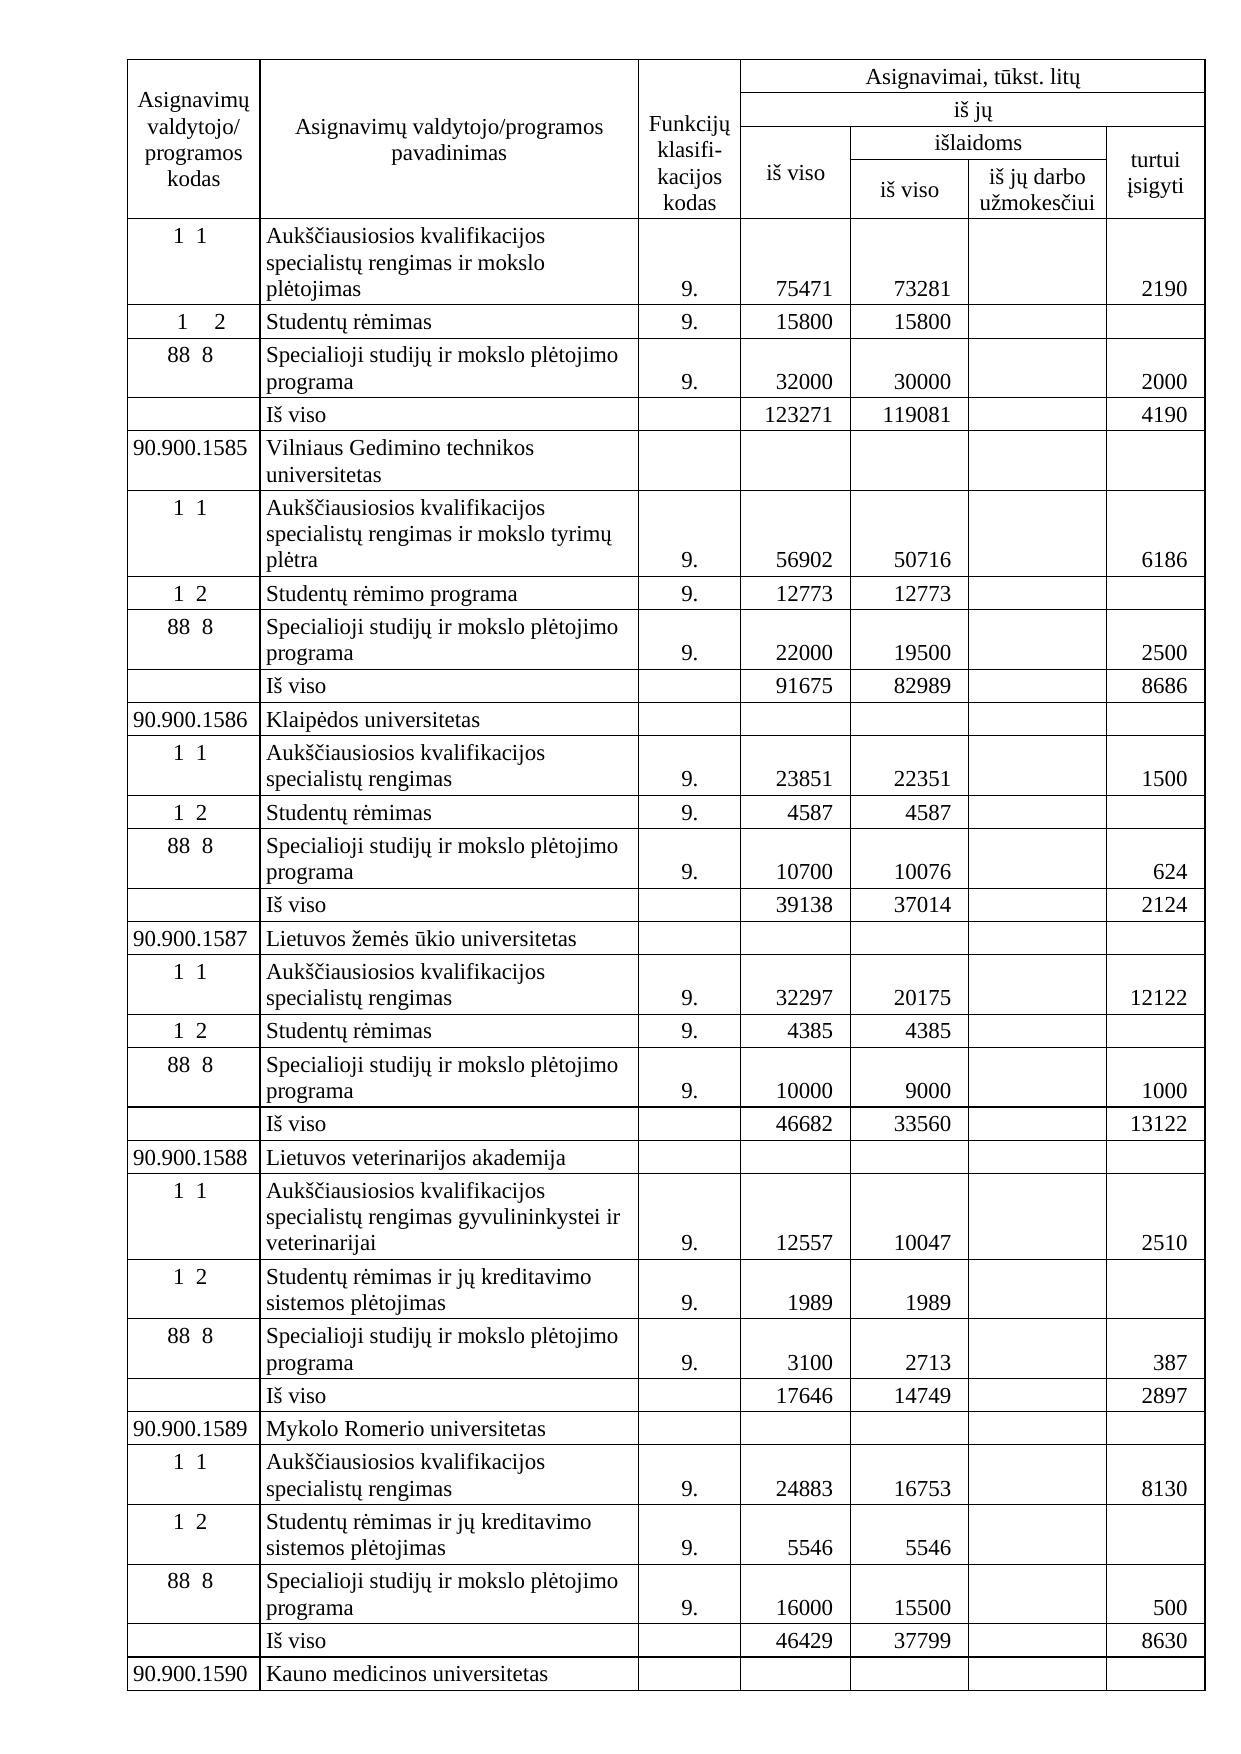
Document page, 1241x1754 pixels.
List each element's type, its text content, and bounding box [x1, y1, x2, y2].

table_cell 1 1 [128, 1445, 259, 1504]
table_cell Specialioji studijų ir mokslo plėtojimo programa [261, 1565, 638, 1623]
table_cell 16000 [741, 1565, 850, 1623]
table_cell 15800 [741, 305, 850, 337]
table_cell [1107, 1658, 1204, 1689]
table_cell 10700 [741, 829, 850, 887]
table_cell [969, 577, 1106, 609]
table_cell 2713 [851, 1319, 968, 1378]
table_cell [969, 1174, 1106, 1259]
table_cell iš viso [851, 160, 968, 218]
table_cell Specialioji studijų ir mokslo plėtojimo programa [261, 610, 638, 669]
table_cell 9. [639, 491, 740, 576]
table_cell 8686 [1107, 670, 1204, 702]
table_cell 1 2 [128, 1015, 259, 1047]
table_cell [639, 1108, 740, 1139]
table_cell Aukščiausiosios kvalifikacijos specialistų rengimas [261, 1445, 638, 1504]
table_cell 1 1 [128, 1174, 259, 1259]
table_cell [969, 1505, 1106, 1563]
table_cell [969, 491, 1106, 576]
table_cell 50716 [851, 491, 968, 576]
table_cell 16753 [851, 1445, 968, 1504]
table_cell [969, 1658, 1106, 1689]
table_cell 4385 [851, 1015, 968, 1047]
table_cell [969, 1260, 1106, 1318]
table_cell [851, 1412, 968, 1444]
table_cell Specialioji studijų ir mokslo plėtojimo programa [261, 1319, 638, 1378]
table_cell Aukščiausiosios kvalifikacijos specialistų rengimas [261, 955, 638, 1013]
table_cell 88 8 [128, 1048, 259, 1106]
table_cell 9. [639, 577, 740, 609]
table_cell 73281 [851, 219, 968, 304]
table_cell 5546 [741, 1505, 850, 1563]
table_cell 13122 [1107, 1108, 1204, 1139]
table_cell [969, 1108, 1106, 1139]
table_cell [969, 1048, 1106, 1106]
table_cell Lietuvos žemės ūkio universitetas [261, 922, 638, 954]
table_cell 624 [1107, 829, 1204, 887]
table_cell išlaidoms [851, 127, 1106, 159]
table_cell [851, 1658, 968, 1689]
table_cell 1 1 [128, 219, 259, 304]
table_cell 30000 [851, 339, 968, 397]
table_cell 2190 [1107, 219, 1204, 304]
table_cell 8130 [1107, 1445, 1204, 1504]
table_cell [1107, 431, 1204, 490]
table_cell 2000 [1107, 339, 1204, 397]
table_cell 90.900.1585 [128, 431, 259, 490]
table_cell [1107, 703, 1204, 735]
table_cell [969, 829, 1106, 887]
table_cell 33560 [851, 1108, 968, 1139]
table_cell [1107, 1141, 1204, 1173]
table_cell 9. [639, 219, 740, 304]
table_cell 123271 [741, 398, 850, 430]
table_cell 12122 [1107, 955, 1204, 1013]
table_cell [1107, 1412, 1204, 1444]
table_cell 9. [639, 1565, 740, 1623]
table_cell turtui įsigyti [1107, 127, 1204, 218]
table_cell [741, 1141, 850, 1173]
table_cell 2510 [1107, 1174, 1204, 1259]
table_cell [969, 1319, 1106, 1378]
table_cell 1989 [851, 1260, 968, 1318]
table_cell [639, 670, 740, 702]
table_cell 88 8 [128, 829, 259, 887]
table_cell 1 2 [128, 796, 259, 828]
table_cell [639, 1658, 740, 1689]
table_cell 56902 [741, 491, 850, 576]
table_cell 10076 [851, 829, 968, 887]
table_cell Aukščiausiosios kvalifikacijos specialistų rengimas ir mokslo plėtojimas [261, 219, 638, 304]
table_cell 82989 [851, 670, 968, 702]
table_cell 500 [1107, 1565, 1204, 1623]
table_cell [969, 889, 1106, 921]
table_cell Vilniaus Gedimino technikos universitetas [261, 431, 638, 490]
table_cell [128, 1624, 259, 1656]
table_cell 1 2 [128, 1505, 259, 1563]
table_cell [639, 431, 740, 490]
table_cell 1 1 [128, 955, 259, 1013]
table_cell [969, 305, 1106, 337]
table_cell 4385 [741, 1015, 850, 1047]
table_cell Mykolo Romerio universitetas [261, 1412, 638, 1444]
table_cell Aukščiausiosios kvalifikacijos specialistų rengimas gyvulininkystei ir veterinarijai [261, 1174, 638, 1259]
table_cell 19500 [851, 610, 968, 669]
table_cell 1 2 [128, 577, 259, 609]
table_cell 9. [639, 339, 740, 397]
table_cell [969, 796, 1106, 828]
table_cell iš jų [741, 93, 1204, 126]
table_cell [969, 1141, 1106, 1173]
table_cell Studentų rėmimas ir jų kreditavimo sistemos plėtojimas [261, 1505, 638, 1563]
table_cell 88 8 [128, 1565, 259, 1623]
table_cell Iš viso [261, 1624, 638, 1656]
table_cell [128, 1108, 259, 1139]
table_cell [741, 431, 850, 490]
table_cell 88 8 [128, 339, 259, 397]
table_cell Lietuvos veterinarijos akademija [261, 1141, 638, 1173]
table_cell [639, 703, 740, 735]
table_cell 1 1 [128, 736, 259, 795]
table_cell 1989 [741, 1260, 850, 1318]
table_cell [128, 889, 259, 921]
table_cell 2124 [1107, 889, 1204, 921]
table_cell 4587 [741, 796, 850, 828]
table_cell [969, 610, 1106, 669]
table_cell [128, 398, 259, 430]
table_cell Iš viso [261, 398, 638, 430]
table_cell [969, 398, 1106, 430]
table_cell 14749 [851, 1379, 968, 1411]
table_cell Aukščiausiosios kvalifikacijos specialistų rengimas ir mokslo tyrimų plėtra [261, 491, 638, 576]
table_cell [969, 1015, 1106, 1047]
table_cell [969, 922, 1106, 954]
table_cell 10047 [851, 1174, 968, 1259]
table_cell 1500 [1107, 736, 1204, 795]
table_cell [969, 1379, 1106, 1411]
table_cell [969, 1624, 1106, 1656]
table_cell Klaipėdos universitetas [261, 703, 638, 735]
table_cell [639, 922, 740, 954]
table_cell [969, 219, 1106, 304]
table_cell Studentų rėmimo programa [261, 577, 638, 609]
table_cell 2500 [1107, 610, 1204, 669]
table_cell 15800 [851, 305, 968, 337]
table_cell 2897 [1107, 1379, 1204, 1411]
table_cell 119081 [851, 398, 968, 430]
table_cell Iš viso [261, 1108, 638, 1139]
table_cell [1107, 305, 1204, 337]
table_cell [639, 889, 740, 921]
table_cell 9. [639, 955, 740, 1013]
table_cell [851, 431, 968, 490]
table_cell Aukščiausiosios kvalifikacijos specialistų rengimas [261, 736, 638, 795]
table_cell 4190 [1107, 398, 1204, 430]
table_cell 46429 [741, 1624, 850, 1656]
table_cell 9000 [851, 1048, 968, 1106]
table_cell 8630 [1107, 1624, 1204, 1656]
table_cell [741, 1658, 850, 1689]
table_cell 32000 [741, 339, 850, 397]
table_cell 9. [639, 1015, 740, 1047]
table_cell 90.900.1588 [128, 1141, 259, 1173]
table_cell Studentų rėmimas [261, 305, 638, 337]
table_cell [639, 1624, 740, 1656]
table_cell 1 1 [128, 491, 259, 576]
table_cell 1000 [1107, 1048, 1204, 1106]
table_cell [851, 1141, 968, 1173]
table_cell 22351 [851, 736, 968, 795]
table_cell [128, 670, 259, 702]
table_cell 9. [639, 1260, 740, 1318]
table_cell 3100 [741, 1319, 850, 1378]
table_cell [969, 955, 1106, 1013]
table_cell 9. [639, 305, 740, 337]
table_cell 20175 [851, 955, 968, 1013]
table_cell [1107, 577, 1204, 609]
table_cell 2 [128, 305, 259, 337]
table_cell [1107, 796, 1204, 828]
table_header Asignavimų valdytojo/programos pavadinimas [261, 60, 638, 218]
table_cell [128, 1379, 259, 1411]
table_cell 90.900.1586 [128, 703, 259, 735]
table_header Asignavimai, tūkst. litų [741, 60, 1204, 92]
table_cell 88 8 [128, 610, 259, 669]
table_cell 12773 [851, 577, 968, 609]
table_cell 91675 [741, 670, 850, 702]
table_cell 12773 [741, 577, 850, 609]
table_cell [741, 1412, 850, 1444]
table_cell [1107, 1015, 1204, 1047]
table_header Asignavimų valdytojo/ programos kodas [128, 60, 259, 218]
table_header Funkcijų klasifi­kacijos kodas [639, 60, 740, 218]
table_cell 9. [639, 610, 740, 669]
table_cell 88 8 [128, 1319, 259, 1378]
table_cell Iš viso [261, 670, 638, 702]
table_cell 4587 [851, 796, 968, 828]
table_cell Iš viso [261, 889, 638, 921]
table_cell [639, 398, 740, 430]
table_cell [969, 1565, 1106, 1623]
table_cell [639, 1141, 740, 1173]
table_cell 1 2 [128, 1260, 259, 1318]
table_cell [969, 339, 1106, 397]
table_cell [851, 703, 968, 735]
table_cell [969, 1412, 1106, 1444]
table_cell Studentų rėmimas [261, 1015, 638, 1047]
table_cell 22000 [741, 610, 850, 669]
table_cell 9. [639, 829, 740, 887]
table_cell 37014 [851, 889, 968, 921]
table_cell 32297 [741, 955, 850, 1013]
table_cell [851, 922, 968, 954]
table_cell [639, 1379, 740, 1411]
table_cell 37799 [851, 1624, 968, 1656]
table_cell [969, 670, 1106, 702]
table_cell 12557 [741, 1174, 850, 1259]
table_cell 10000 [741, 1048, 850, 1106]
table_cell 39138 [741, 889, 850, 921]
table_cell 9. [639, 1445, 740, 1504]
table_cell Specialioji studijų ir mokslo plėtojimo programa [261, 1048, 638, 1106]
table_cell 75471 [741, 219, 850, 304]
table_cell 5546 [851, 1505, 968, 1563]
table_cell 9. [639, 1505, 740, 1563]
table_cell [969, 703, 1106, 735]
table_cell 46682 [741, 1108, 850, 1139]
table_cell 6186 [1107, 491, 1204, 576]
table_cell 90.900.1589 [128, 1412, 259, 1444]
table_cell [741, 703, 850, 735]
table_cell Iš viso [261, 1379, 638, 1411]
table_cell 9. [639, 736, 740, 795]
table_cell [741, 922, 850, 954]
table_cell 9. [639, 1174, 740, 1259]
table_cell Studentų rėmimas [261, 796, 638, 828]
table_cell 9. [639, 1048, 740, 1106]
table_cell 90.900.1590 [128, 1658, 259, 1689]
table_cell [1107, 1505, 1204, 1563]
table_cell Specialioji studijų ir mokslo plėtojimo programa [261, 829, 638, 887]
table_cell iš viso [741, 127, 850, 218]
table_cell Specialioji studijų ir mokslo plėtojimo programa [261, 339, 638, 397]
table_cell [969, 736, 1106, 795]
table_cell [969, 1445, 1106, 1504]
table_cell 24883 [741, 1445, 850, 1504]
table_cell iš jų darbo užmokesčiui [969, 160, 1106, 218]
table_cell 9. [639, 796, 740, 828]
table_cell Kauno medicinos universitetas [261, 1658, 638, 1689]
table_cell [639, 1412, 740, 1444]
table_cell [1107, 922, 1204, 954]
table_cell 90.900.1587 [128, 922, 259, 954]
table_cell 387 [1107, 1319, 1204, 1378]
table_cell 9. [639, 1319, 740, 1378]
table_cell 15500 [851, 1565, 968, 1623]
table_cell Studentų rėmimas ir jų kreditavimo sistemos plėtojimas [261, 1260, 638, 1318]
table_cell [1107, 1260, 1204, 1318]
table_cell [969, 431, 1106, 490]
table_cell 23851 [741, 736, 850, 795]
table_cell 17646 [741, 1379, 850, 1411]
